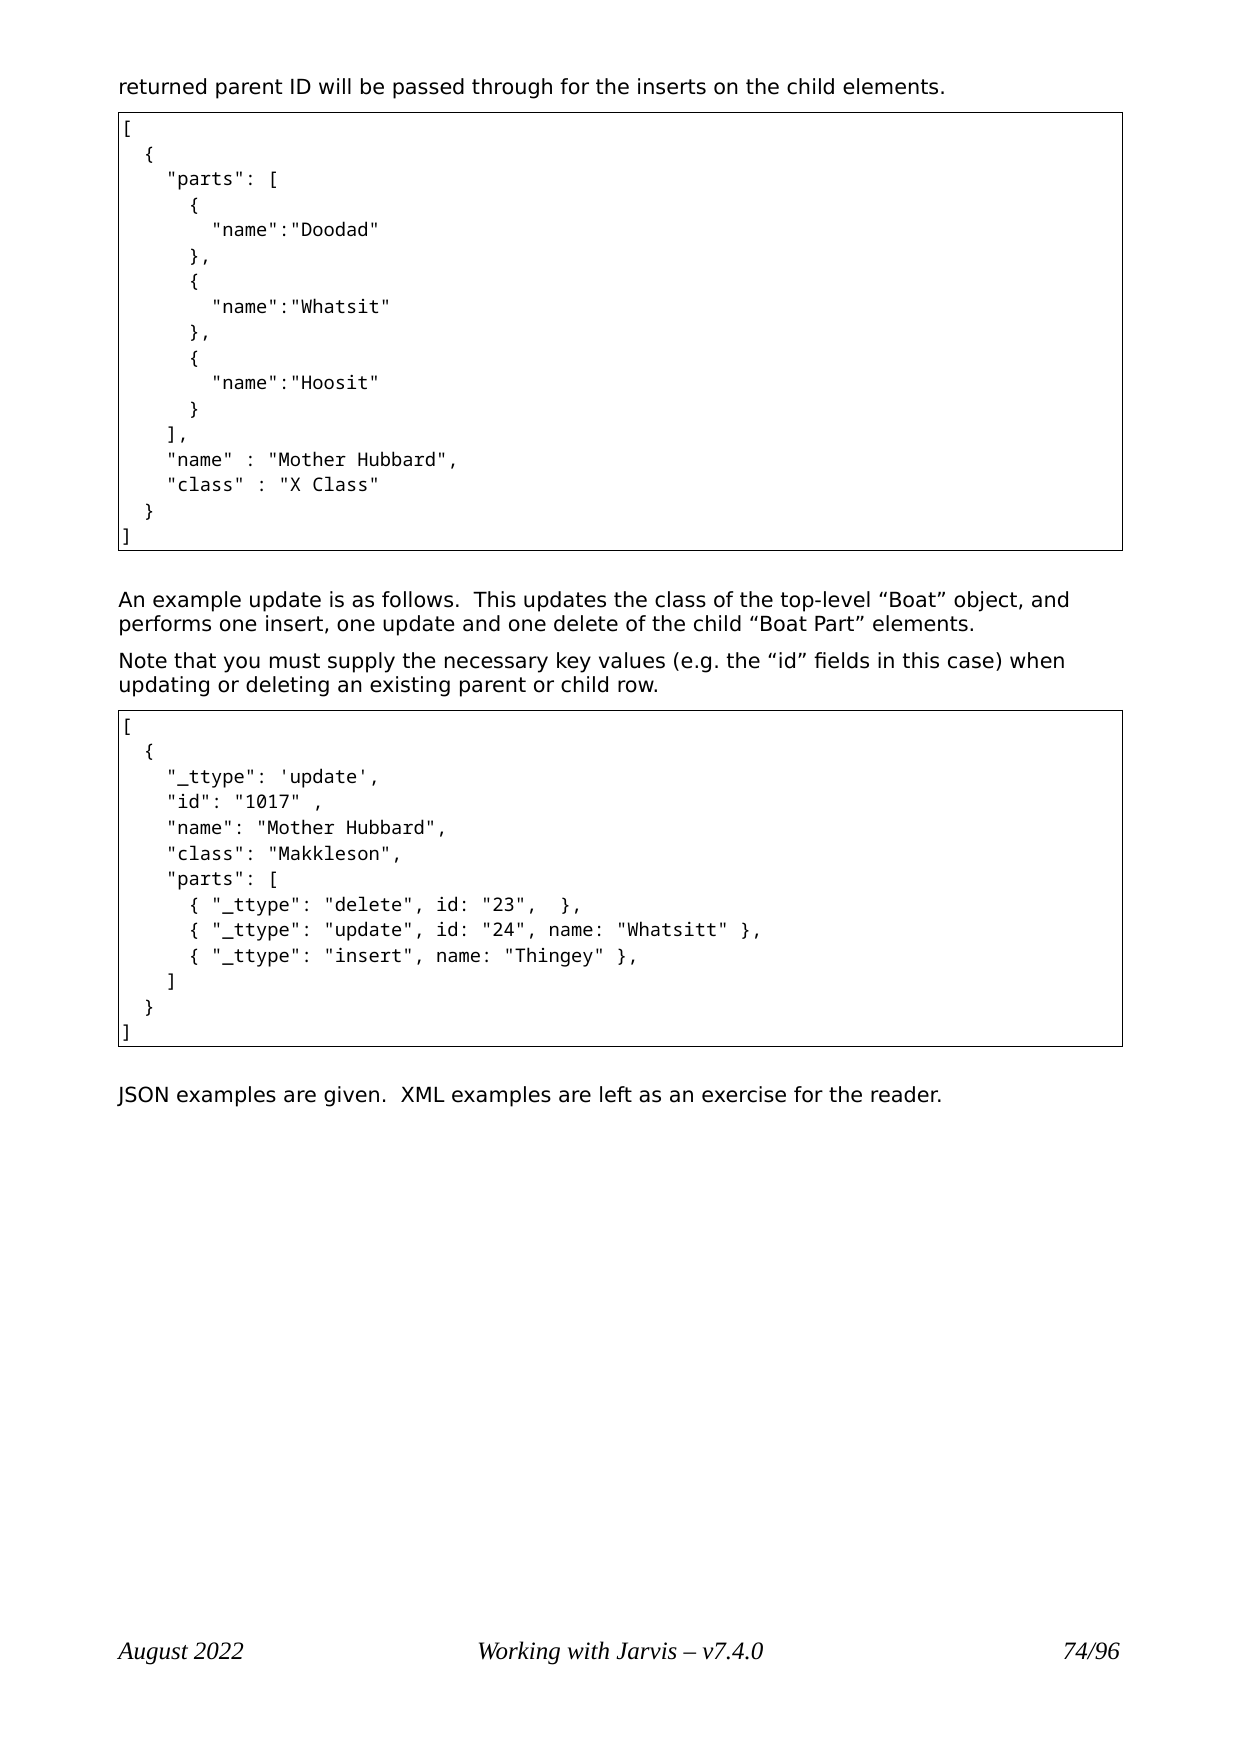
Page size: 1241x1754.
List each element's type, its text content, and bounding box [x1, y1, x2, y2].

text { [119, 735, 1122, 761]
text "name" : "Mother Hubbard", [119, 443, 1122, 469]
text { [119, 265, 1122, 290]
text ] [119, 1016, 1122, 1046]
text { [119, 341, 1122, 367]
text "parts": [ [119, 863, 1122, 888]
text } [119, 392, 1122, 418]
text "name": "Mother Hubbard", [119, 812, 1122, 837]
text "name":"Whatsit" [119, 290, 1122, 316]
text { "_ttype": "delete", id: "23", }, [119, 888, 1122, 914]
text } [119, 494, 1122, 520]
text ], [119, 418, 1122, 443]
text [ [119, 113, 1122, 137]
text "name":"Doodad" [119, 214, 1122, 239]
text }, [119, 239, 1122, 265]
text }, [119, 316, 1122, 341]
text ] [119, 965, 1122, 990]
text JSON examples are given. XML examples are left as an exercise for the reader. [118, 1083, 1122, 1108]
text { "_ttype": "update", id: "24", name: "Whatsitt" }, [119, 914, 1122, 939]
text Note that you must supply the necessary key values (e.g. the “id” fields in this case) when updating or deleting an existing parent or child row. [118, 649, 1122, 697]
text "_ttype": 'update', [119, 761, 1122, 786]
text { "_ttype": "insert", name: "Thingey" }, [119, 939, 1122, 965]
text "id": "1017" , [119, 786, 1122, 812]
text "parts": [ [119, 163, 1122, 188]
text [ [119, 711, 1122, 735]
text An example update is as follows. This updates the class of the top-level “Boat” object, and performs one insert, one update and one delete of the child “Boat Part” elements. [118, 588, 1122, 636]
text { [119, 137, 1122, 163]
text } [119, 990, 1122, 1016]
text { [119, 188, 1122, 214]
text "name":"Hoosit" [119, 367, 1122, 392]
text ] [119, 520, 1122, 550]
text returned parent ID will be passed through for the inserts on the child elements. [118, 75, 1122, 99]
text "class" : "X Class" [119, 469, 1122, 494]
text "class": "Makkleson", [119, 837, 1122, 863]
